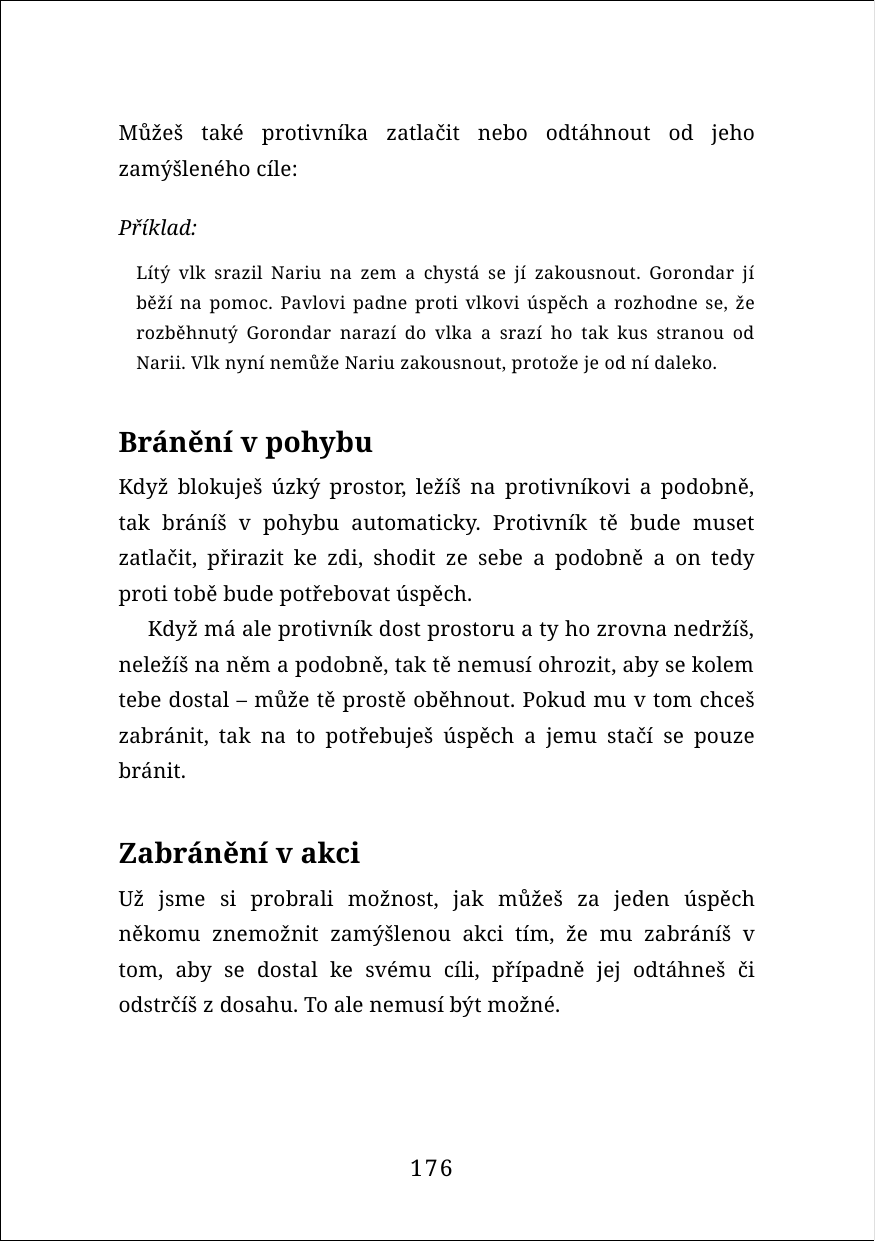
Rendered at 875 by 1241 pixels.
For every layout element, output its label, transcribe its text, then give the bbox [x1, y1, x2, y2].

text Lítý vlk srazil Nariu na zem a chystá se jí zakousnout. Gorondar jí běží na pomoc. Pavlovi padne proti vlkovi úspěch a rozhodne se, že rozběhnutý Gorondar narazí do vlka a srazí ho tak kus stranou od Narii. Vlk nyní nemůže Nariu zakousnout, protože je od ní daleko. [136, 260, 756, 375]
subtitle Zabránění v akci [118, 833, 756, 872]
text Můžeš také protivníka zatlačit nebo odtáhnout od jeho zamýšleného cíle: [118, 118, 756, 182]
text Když blokuješ úzký prostor, ležíš na protivníkovi a podobně, tak bráníš v pohybu automaticky. Protivník tě bude muset zatlačit, přirazit ke zdi, shodit ze sebe a podobně a on tedy proti tobě bude potřebovat úspěch. Když má ale protivník dost prostoru a ty ho zrovna nedržíš, neležíš na něm a podobně, tak tě nemusí ohrozit, aby se kolem tebe dostal – může tě prostě oběhnout. Pokud mu v tom chceš zabránit, tak na to potřebuješ úspěch a jemu stačí se pouze bránit. [118, 472, 756, 785]
subtitle Bránění v pohybu [118, 422, 756, 461]
text Příklad: [118, 213, 756, 241]
text Už jsme si probrali možnost, jak můžeš za jeden úspěch někomu znemožnit zamýšlenou akci tím, že mu zabráníš v tom, aby se dostal ke svému cíli, případně jej odtáhneš či odstrčíš z dosahu. To ale nemusí být možné. [118, 884, 756, 1019]
